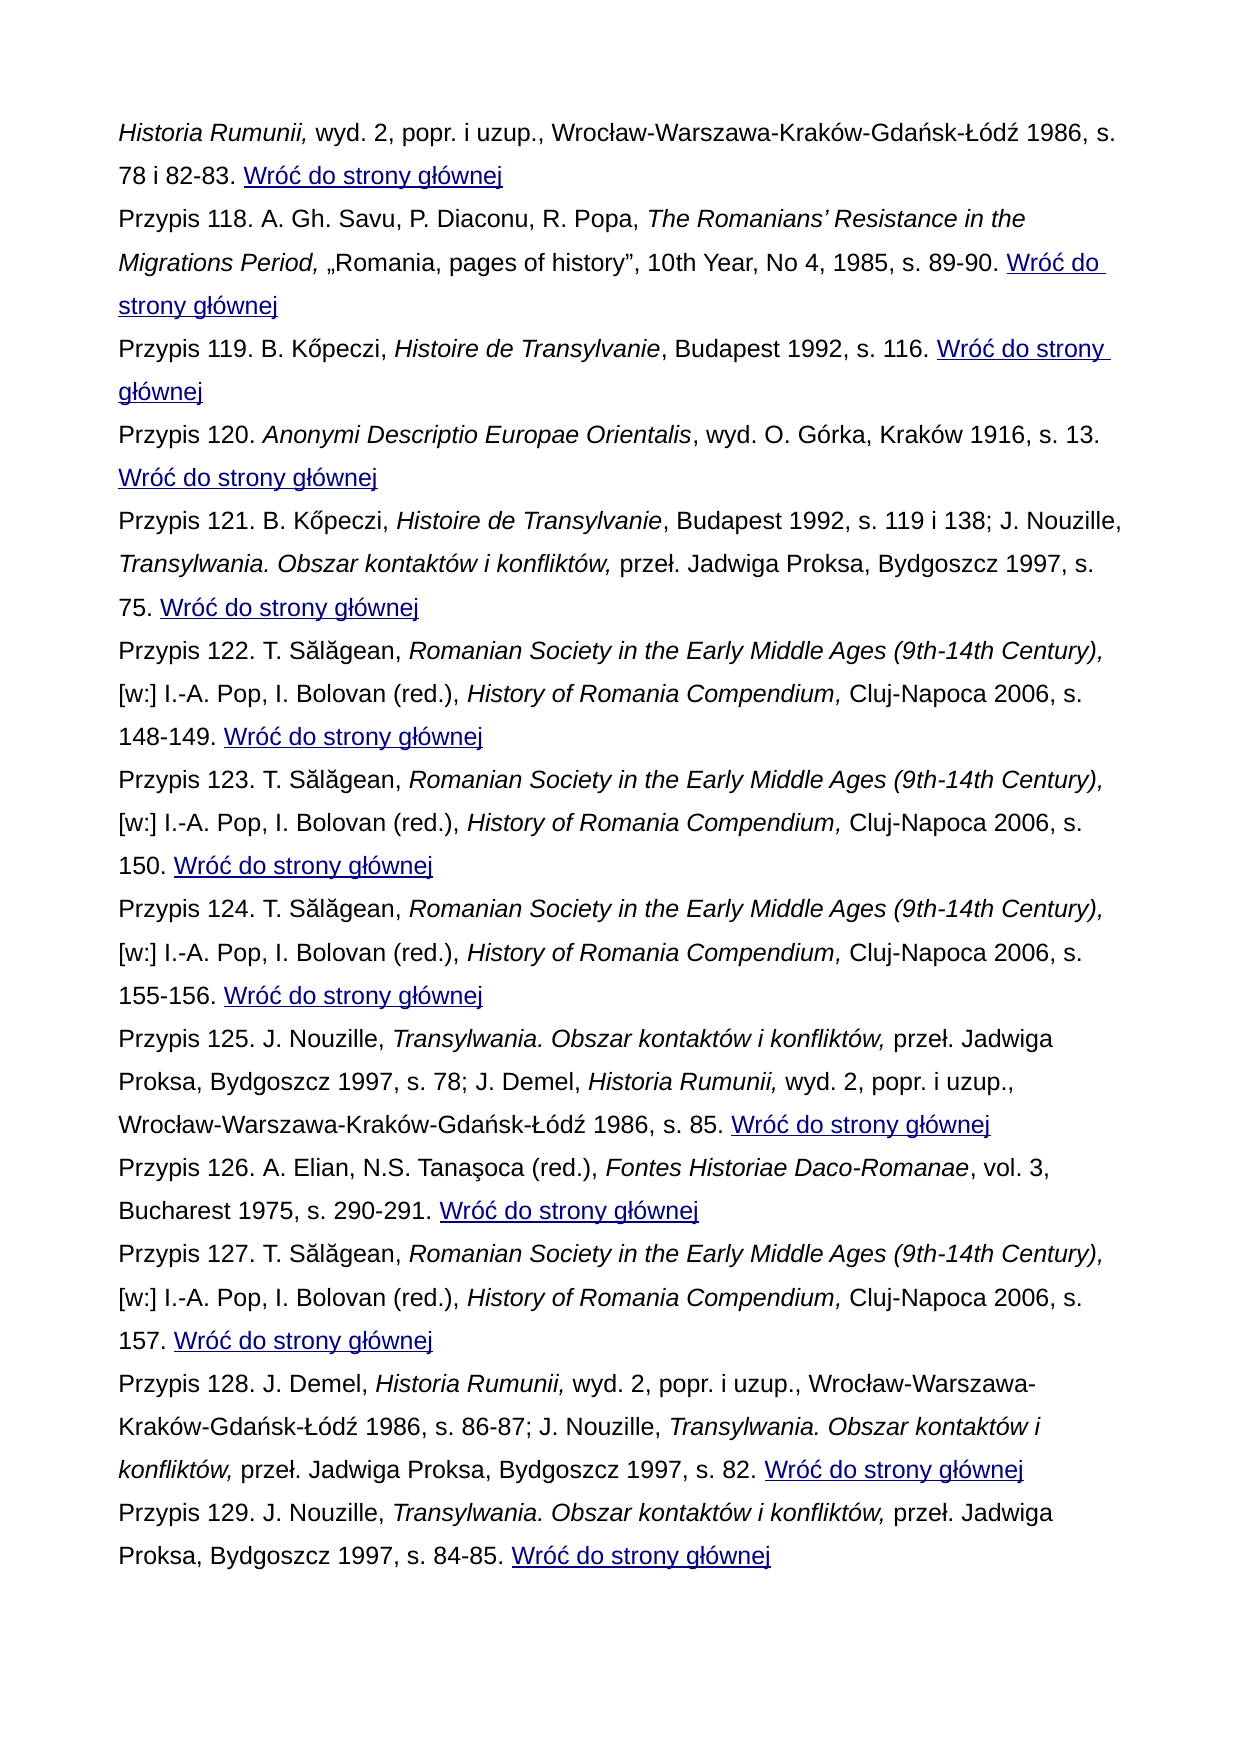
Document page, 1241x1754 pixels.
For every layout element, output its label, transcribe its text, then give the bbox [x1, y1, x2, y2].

text Przypis 129. J. Nouzille, Transylwania. Obszar kontaktów i konfliktów, przeł. Jadwiga Proksa, Bydgoszcz 1997, s. 84-85. Wróć do strony głównej [118, 1498, 1122, 1570]
text Przypis 128. J. Demel, Historia Rumunii, wyd. 2, popr. i uzup., Wrocław-Warszawa-Kraków-Gdańsk-Łódź 1986, s. 86-87; J. Nouzille, Transylwania. Obszar kontaktów i konfliktów, przeł. Jadwiga Proksa, Bydgoszcz 1997, s. 82. Wróć do strony głównej [118, 1369, 1122, 1484]
text Przypis 127. T. Sălăgean, Romanian Society in the Early Middle Ages (9th-14th Century), [w:] I.-A. Pop, I. Bolovan (red.), History of Romania Compendium, Cluj-Napoca 2006, s. 157. Wróć do strony głównej [118, 1239, 1122, 1354]
text Przypis 118. A. Gh. Savu, P. Diaconu, R. Popa, The Romanians’ Resistance in the Migrations Period, „Romania, pages of history”, 10th Year, No 4, 1985, s. 89-90. Wróć do strony głównej [118, 204, 1122, 319]
text Przypis 122. T. Sălăgean, Romanian Society in the Early Middle Ages (9th-14th Century), [w:] I.-A. Pop, I. Bolovan (red.), History of Romania Compendium, Cluj-Napoca 2006, s. 148-149. Wróć do strony głównej [118, 636, 1122, 751]
text Przypis 121. B. Kőpeczi, Histoire de Transylvanie, Budapest 1992, s. 119 i 138; J. Nouzille, Transylwania. Obszar kontaktów i konfliktów, przeł. Jadwiga Proksa, Bydgoszcz 1997, s. 75. Wróć do strony głównej [118, 506, 1122, 621]
text Przypis 126. A. Elian, N.S. Tanaşoca (red.), Fontes Historiae Daco-Romanae, vol. 3, Bucharest 1975, s. 290-291. Wróć do strony głównej [118, 1153, 1122, 1225]
text Przypis 119. B. Kőpeczi, Histoire de Transylvanie, Budapest 1992, s. 116. Wróć do strony głównej [118, 334, 1122, 406]
text Przypis 123. T. Sălăgean, Romanian Society in the Early Middle Ages (9th-14th Century), [w:] I.-A. Pop, I. Bolovan (red.), History of Romania Compendium, Cluj-Napoca 2006, s. 150. Wróć do strony głównej [118, 765, 1122, 880]
text Przypis 125. J. Nouzille, Transylwania. Obszar kontaktów i konfliktów, przeł. Jadwiga Proksa, Bydgoszcz 1997, s. 78; J. Demel, Historia Rumunii, wyd. 2, popr. i uzup., Wrocław-Warszawa-Kraków-Gdańsk-Łódź 1986, s. 85. Wróć do strony głównej [118, 1024, 1122, 1139]
text Przypis 124. T. Sălăgean, Romanian Society in the Early Middle Ages (9th-14th Century), [w:] I.-A. Pop, I. Bolovan (red.), History of Romania Compendium, Cluj-Napoca 2006, s. 155-156. Wróć do strony głównej [118, 894, 1122, 1009]
text Historia Rumunii, wyd. 2, popr. i uzup., Wrocław-Warszawa-Kraków-Gdańsk-Łódź 1986, s. 78 i 82-83. Wróć do strony głównej [118, 118, 1122, 190]
text Przypis 120. Anonymi Descriptio Europae Orientalis, wyd. O. Górka, Kraków 1916, s. 13. Wróć do strony głównej [118, 420, 1122, 492]
